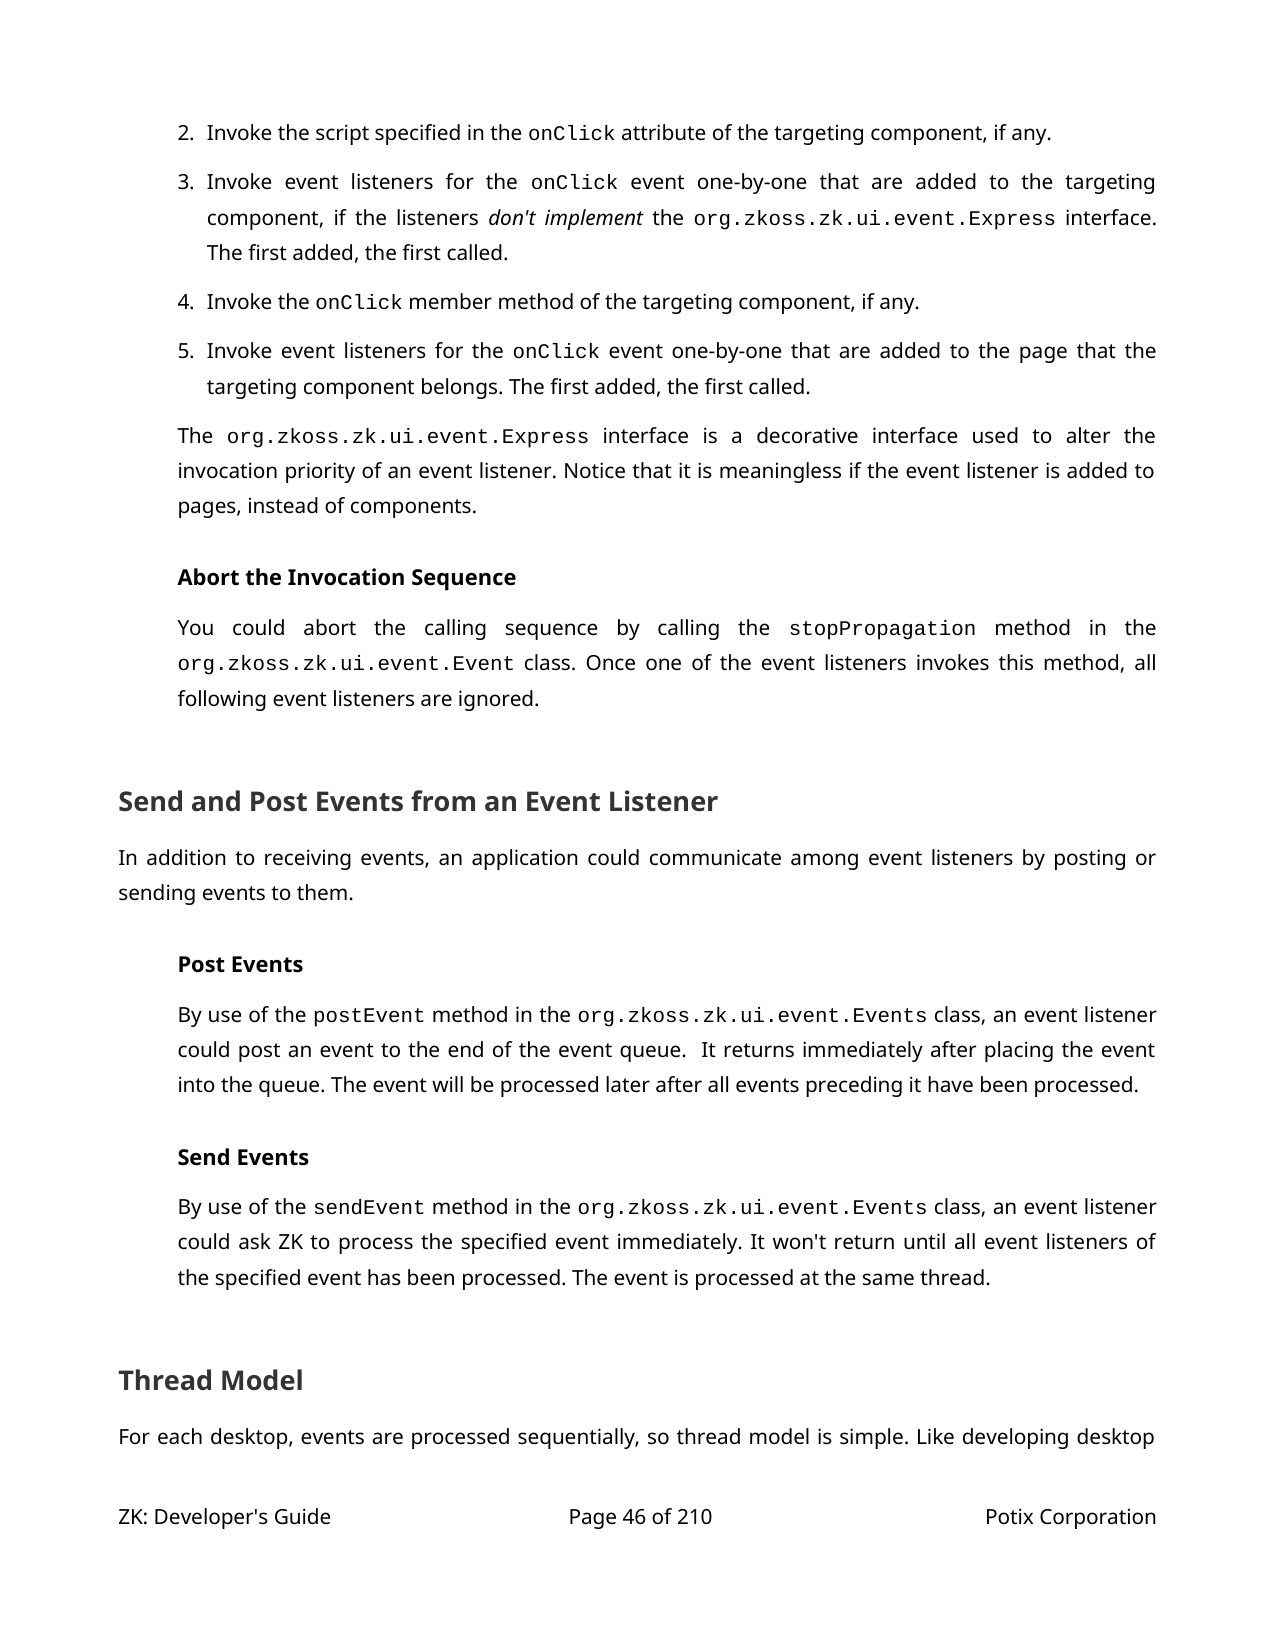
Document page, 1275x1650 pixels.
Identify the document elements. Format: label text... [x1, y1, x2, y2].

subtitle Send Events [177, 1141, 1157, 1171]
text By use of the postEvent method in the org.zkoss.zk.ui.event.Events class, an event listener could post an event to the end of the event queue. It returns immediately after placing the event into the queue. The event will be processed later after all events preceding it have been processed. [177, 1000, 1157, 1099]
subtitle Send and Post Events from an Event Listener [118, 783, 1157, 820]
list Invoke event listeners for the onClick event one-by-one that are added to the page that the targeting component belongs. The first added, the first called. [177, 336, 1157, 400]
subtitle Thread Model [118, 1362, 1157, 1398]
text You could abort the calling sequence by calling the stopPropagation method in the org.zkoss.zk.ui.event.Event class. Once one of the event listeners invokes this method, all following event listeners are ignored. [177, 613, 1157, 712]
list Invoke the script specified in the onClick attribute of the targeting component, if any. [177, 118, 1157, 147]
list Invoke event listeners for the onClick event one-by-one that are added to the targeting component, if the listeners don't implement the org.zkoss.zk.ui.event.Express interface. The first added, the first called. [177, 167, 1157, 267]
list Invoke the onClick member method of the targeting component, if any. [177, 287, 1157, 316]
text For each desktop, events are processed sequentially, so thread model is simple. Like developing desktop [118, 1422, 1157, 1450]
text The org.zkoss.zk.ui.event.Express interface is a decorative interface used to alter the invocation priority of an event listener. Notice that it is meaningless if the event listener is added to pages, instead of components. [177, 421, 1157, 520]
subtitle Abort the Invocation Sequence [177, 562, 1157, 592]
text In addition to receiving events, an application could communicate among event listeners by posting or sending events to them. [118, 843, 1157, 907]
text By use of the sendEvent method in the org.zkoss.zk.ui.event.Events class, an event listener could ask ZK to process the specified event immediately. It won't return until all event listeners of the specified event has been processed. The event is processed at the same thread. [177, 1192, 1157, 1291]
subtitle Post Events [177, 949, 1157, 979]
